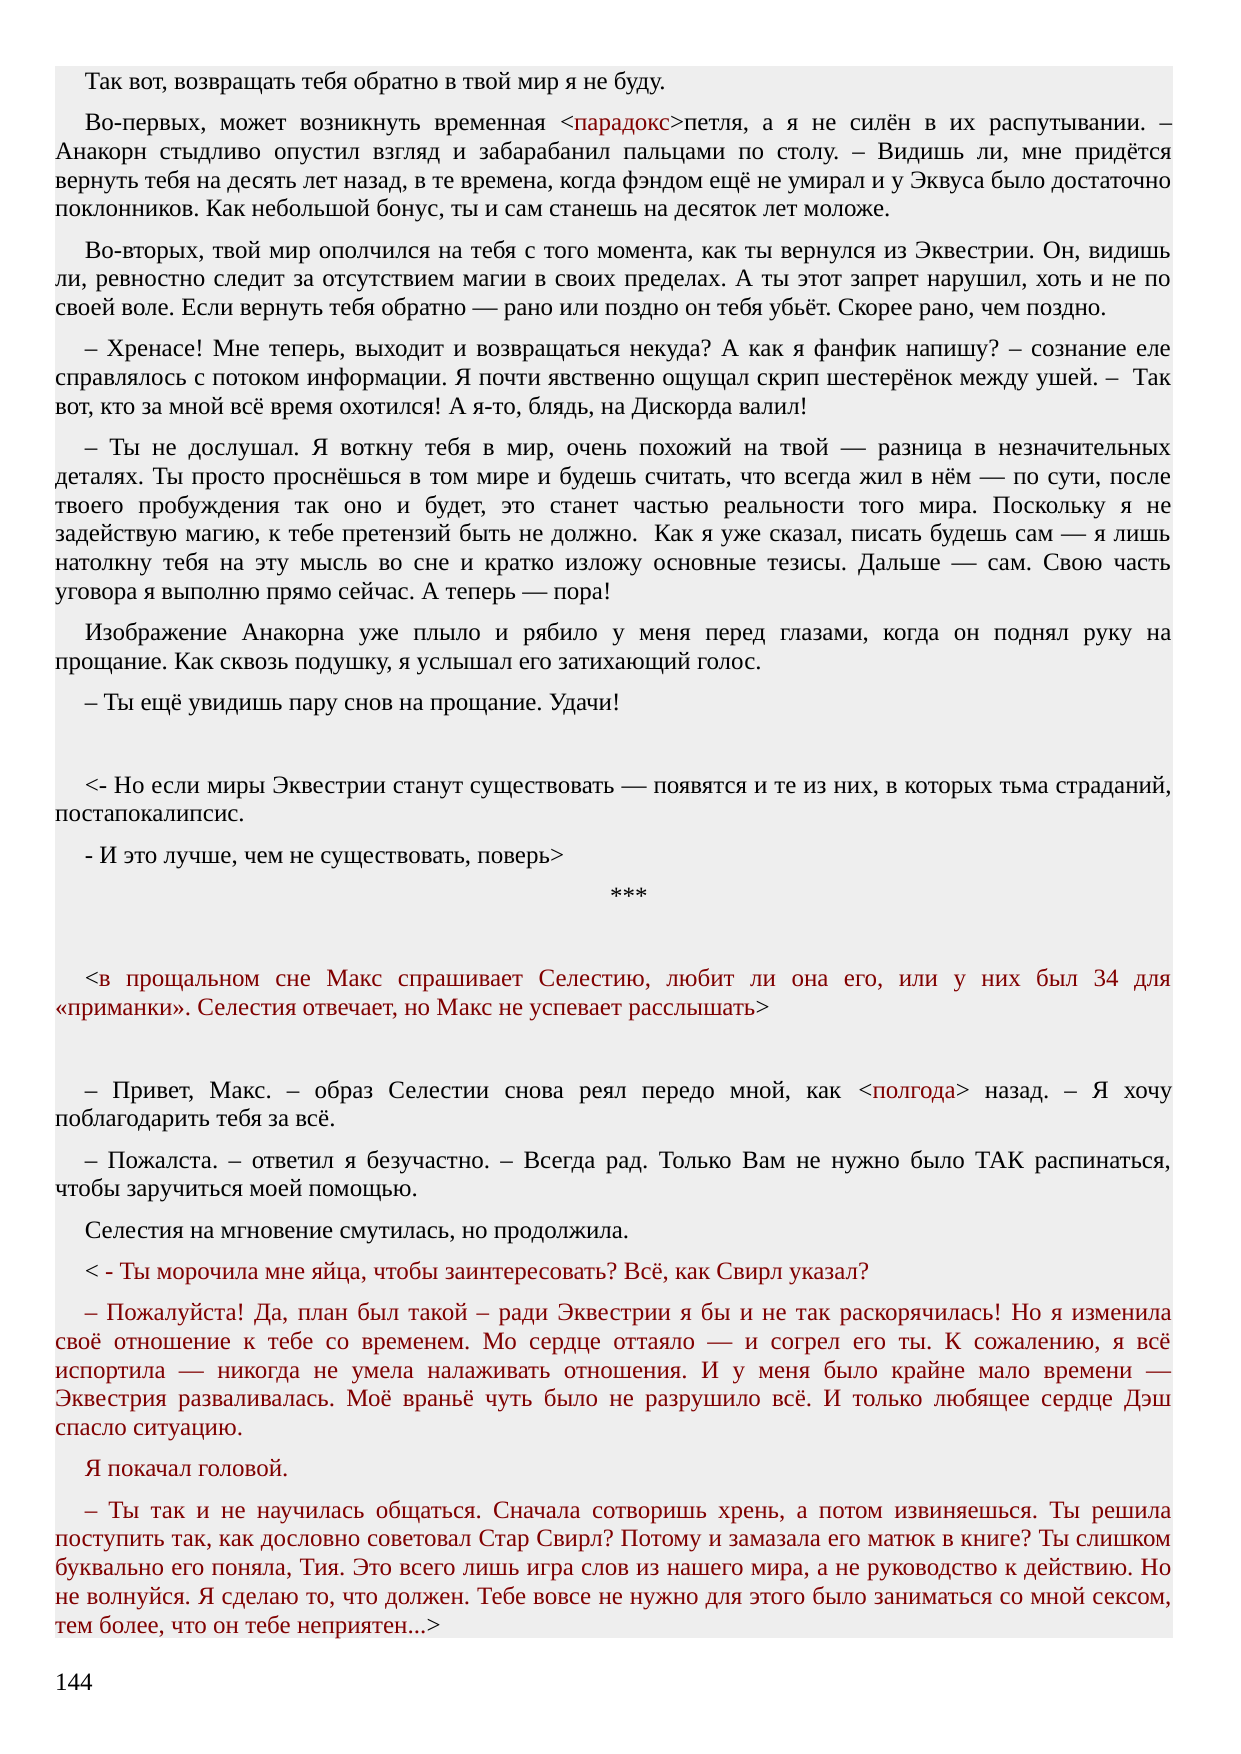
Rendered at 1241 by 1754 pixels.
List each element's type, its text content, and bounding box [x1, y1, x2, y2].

text *** [55, 881, 1173, 910]
text < - Ты морочила мне яйца, чтобы заинтересовать? Всё, как Свирл указал? [55, 1256, 1173, 1285]
text – Хренасе! Мне теперь, выходит и возвращаться некуда? А как я фанфик напишу? – сознание еле справлялось с потоком информации. Я почти явственно ощущал скрип шестерёнок между ушей. – Так вот, кто за мной всё время охотился! А я-то, блядь, на Дискорда валил! [55, 333, 1173, 420]
text Во-первых, может возникнуть временная <парадокс>петля, а я не силён в их распутывании. – Анакорн стыдливо опустил взгляд и забарабанил пальцами по столу. – Видишь ли, мне придётся вернуть тебя на десять лет назад, в те времена, когда фэндом ещё не умирал и у Эквуса было достаточно поклонников. Как небольшой бонус, ты и сам станешь на десяток лет моложе. [55, 107, 1173, 222]
text – Привет, Макс. – образ Селестии снова реял передо мной, как <полгода> назад. – Я хочу поблагодарить тебя за всё. [55, 1075, 1173, 1132]
text <- Но если миры Эквестрии станут существовать — появятся и те из них, в которых тьма страданий, постапокалипсис. [55, 770, 1173, 827]
text – Пожалста. – ответил я безучастно. – Всегда рад. Только Вам не нужно было ТАК распинаться, чтобы заручиться моей помощью. [55, 1145, 1173, 1202]
text – Ты не дослушал. Я воткну тебя в мир, очень похожий на твой — разница в незначительных деталях. Ты просто проснёшься в том мире и будешь считать, что всегда жил в нём — по сути, после твоего пробуждения так оно и будет, это станет частью реальности того мира. Поскольку я не задействую магию, к тебе претензий быть не должно. Как я уже сказал, писать будешь сам — я лишь натолкну тебя на эту мысль во сне и кратко изложу основные тезисы. Дальше — сам. Свою часть уговора я выполню прямо сейчас. А теперь — пора! [55, 432, 1173, 605]
text – Ты так и не научилась общаться. Сначала сотворишь хрень, а потом извиняешься. Ты решила поступить так, как дословно советовал Стар Свирл? Потому и замазала его матюк в книге? Ты слишком буквально его поняла, Тия. Это всего лишь игра слов из нашего мира, а не руководство к действию. Но не волнуйся. Я сделаю то, что должен. Тебе вовсе не нужно для этого было заниматься со мной сексом, тем более, что он тебе неприятен...> [55, 1495, 1173, 1638]
text Так вот, возвращать тебя обратно в твой мир я не буду. [55, 66, 1173, 95]
text - И это лучше, чем не существовать, поверь> [55, 840, 1173, 868]
text Изображение Анакорна уже плыло и рябило у меня перед глазами, когда он поднял руку на прощание. Как сквозь подушку, я услышал его затихающий голос. [55, 617, 1173, 675]
text – Ты ещё увидишь пару снов на прощание. Удачи! [55, 687, 1173, 716]
text – Пожалуйста! Да, план был такой – ради Эквестрии я бы и не так раскорячилась! Но я изменила своё отношение к тебе со временем. Мо сердце оттаяло — и согрел его ты. К сожалению, я всё испортила — никогда не умела налаживать отношения. И у меня было крайне мало времени — Эквестрия разваливалась. Моё враньё чуть было не разрушило всё. И только любящее сердце Дэш спасло ситуацию. [55, 1297, 1173, 1441]
text Во-вторых, твой мир ополчился на тебя с того момента, как ты вернулся из Эквестрии. Он, видишь ли, ревностно следит за отсутствием магии в своих пределах. А ты этот запрет нарушил, хоть и не по своей воле. Если вернуть тебя обратно — рано или поздно он тебя убьёт. Скорее рано, чем поздно. [55, 235, 1173, 321]
text Селестия на мгновение смутилась, но продолжила. [55, 1215, 1173, 1243]
text Я покачал головой. [55, 1453, 1173, 1482]
text <в прощальном сне Макс спрашивает Селестию, любит ли она его, или у них был 34 для «приманки». Селестия отвечает, но Макс не успевает расслышать> [55, 963, 1173, 1021]
